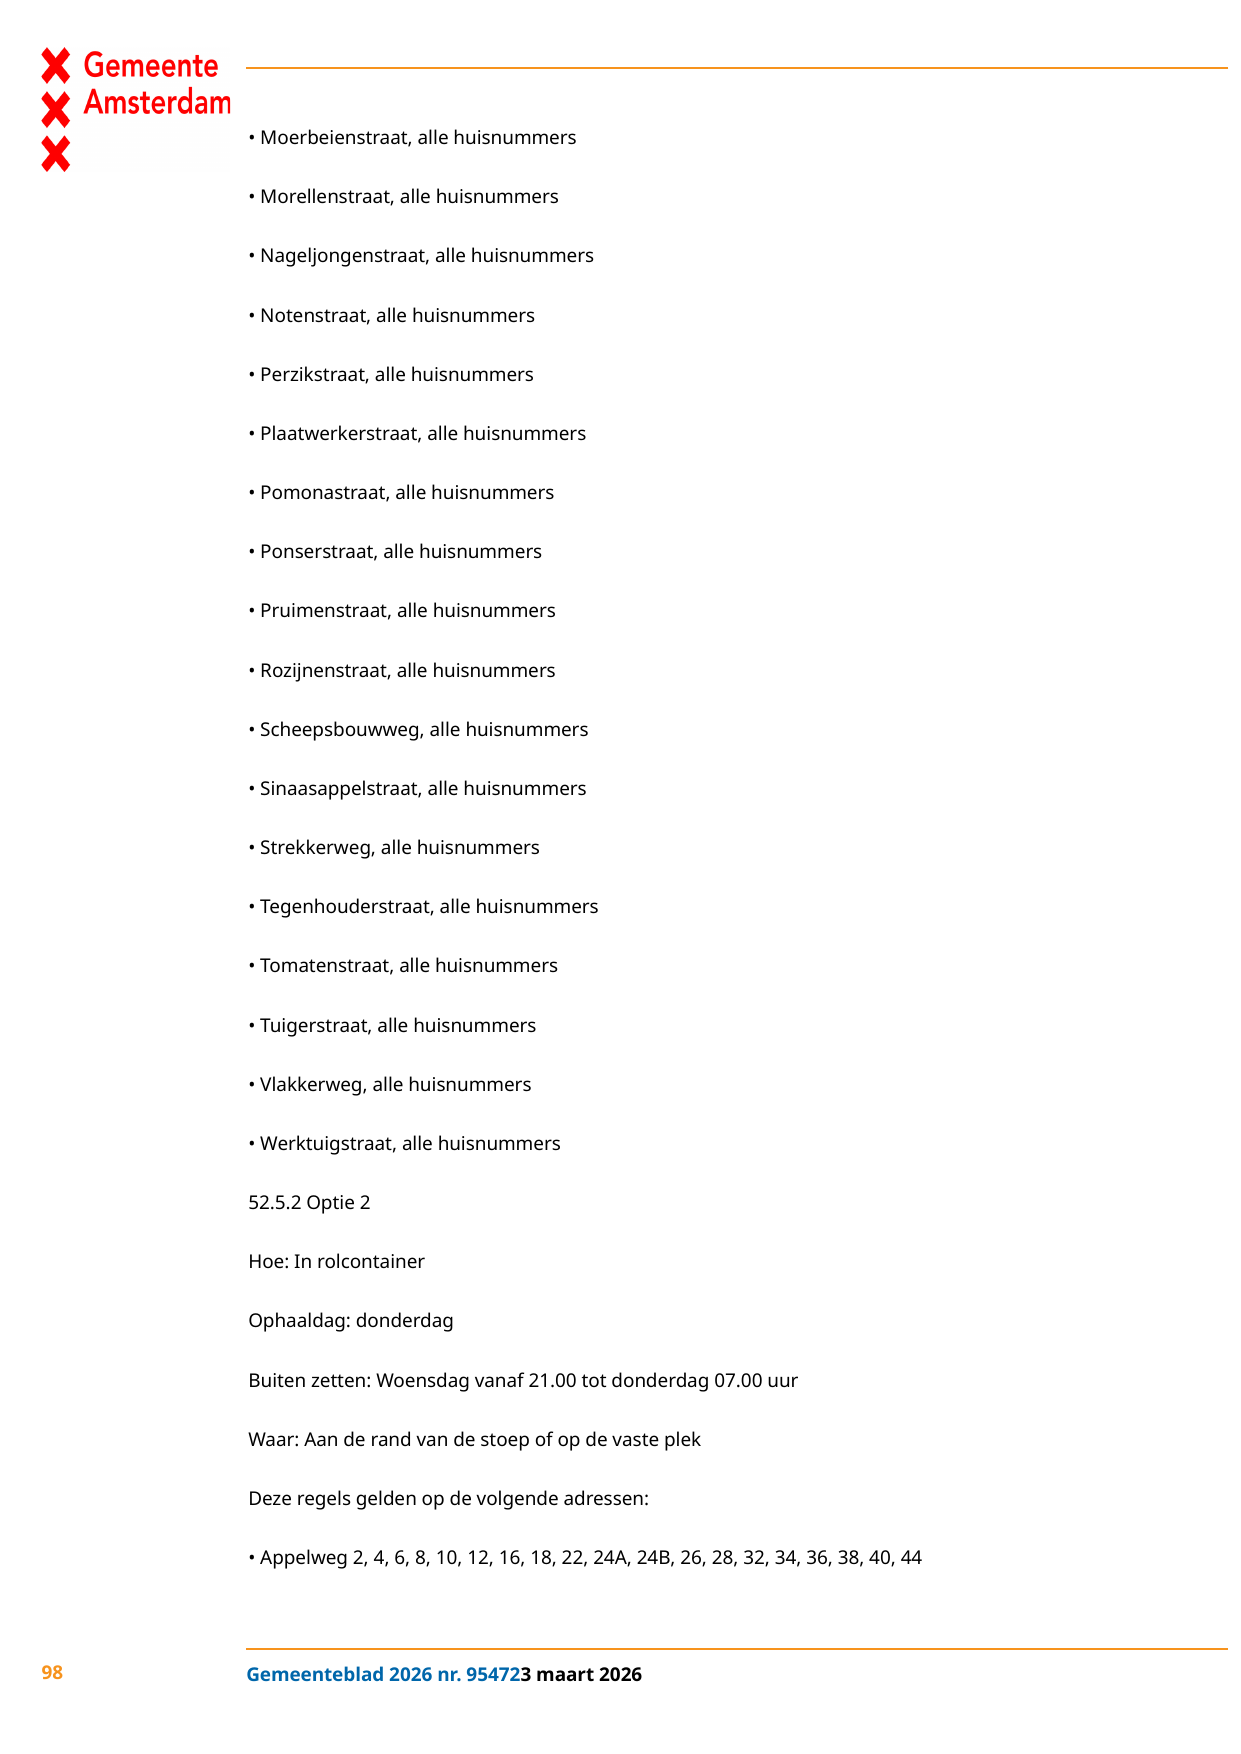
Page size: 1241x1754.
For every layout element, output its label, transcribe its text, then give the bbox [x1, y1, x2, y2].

text Ophaaldag: donderdag [248, 1308, 1152, 1333]
text • Sinaasappelstraat, alle huisnummers [248, 775, 1152, 801]
text Buiten zetten: Woensdag vanaf 21.00 tot donderdag 07.00 uur [248, 1367, 1152, 1393]
text • Appelweg 2, 4, 6, 8, 10, 12, 16, 18, 22, 24A, 24B, 26, 28, 32, 34, 36, 38, 40, 44 [248, 1544, 1152, 1570]
text • Pruimenstraat, alle huisnummers [248, 598, 1152, 623]
text • Morellenstraat, alle huisnummers [248, 183, 1152, 209]
text • Werktuigstraat, alle huisnummers [248, 1130, 1152, 1156]
text • Plaatwerkerstraat, alle huisnummers [248, 420, 1152, 446]
text • Tegenhouderstraat, alle huisnummers [248, 893, 1152, 919]
text • Strekkerweg, alle huisnummers [248, 834, 1152, 860]
text 52.5.2 Optie 2 [248, 1189, 1152, 1215]
text • Vlakkerweg, alle huisnummers [248, 1071, 1152, 1097]
text • Moerbeienstraat, alle huisnummers [248, 124, 1152, 150]
picture [41, 47, 231, 172]
text • Tuigerstraat, alle huisnummers [248, 1012, 1152, 1038]
text • Rozijnenstraat, alle huisnummers [248, 657, 1152, 683]
text • Notenstraat, alle huisnummers [248, 302, 1152, 328]
text • Pomonastraat, alle huisnummers [248, 479, 1152, 505]
text • Nageljongenstraat, alle huisnummers [248, 243, 1152, 268]
text Waar: Aan de rand van de stoep of op de vaste plek [248, 1426, 1152, 1452]
text • Perzikstraat, alle huisnummers [248, 361, 1152, 387]
text Deze regels gelden op de volgende adressen: [248, 1485, 1152, 1511]
text • Ponserstraat, alle huisnummers [248, 538, 1152, 564]
text Hoe: In rolcontainer [248, 1248, 1152, 1274]
text • Tomatenstraat, alle huisnummers [248, 953, 1152, 978]
text • Scheepsbouwweg, alle huisnummers [248, 716, 1152, 742]
